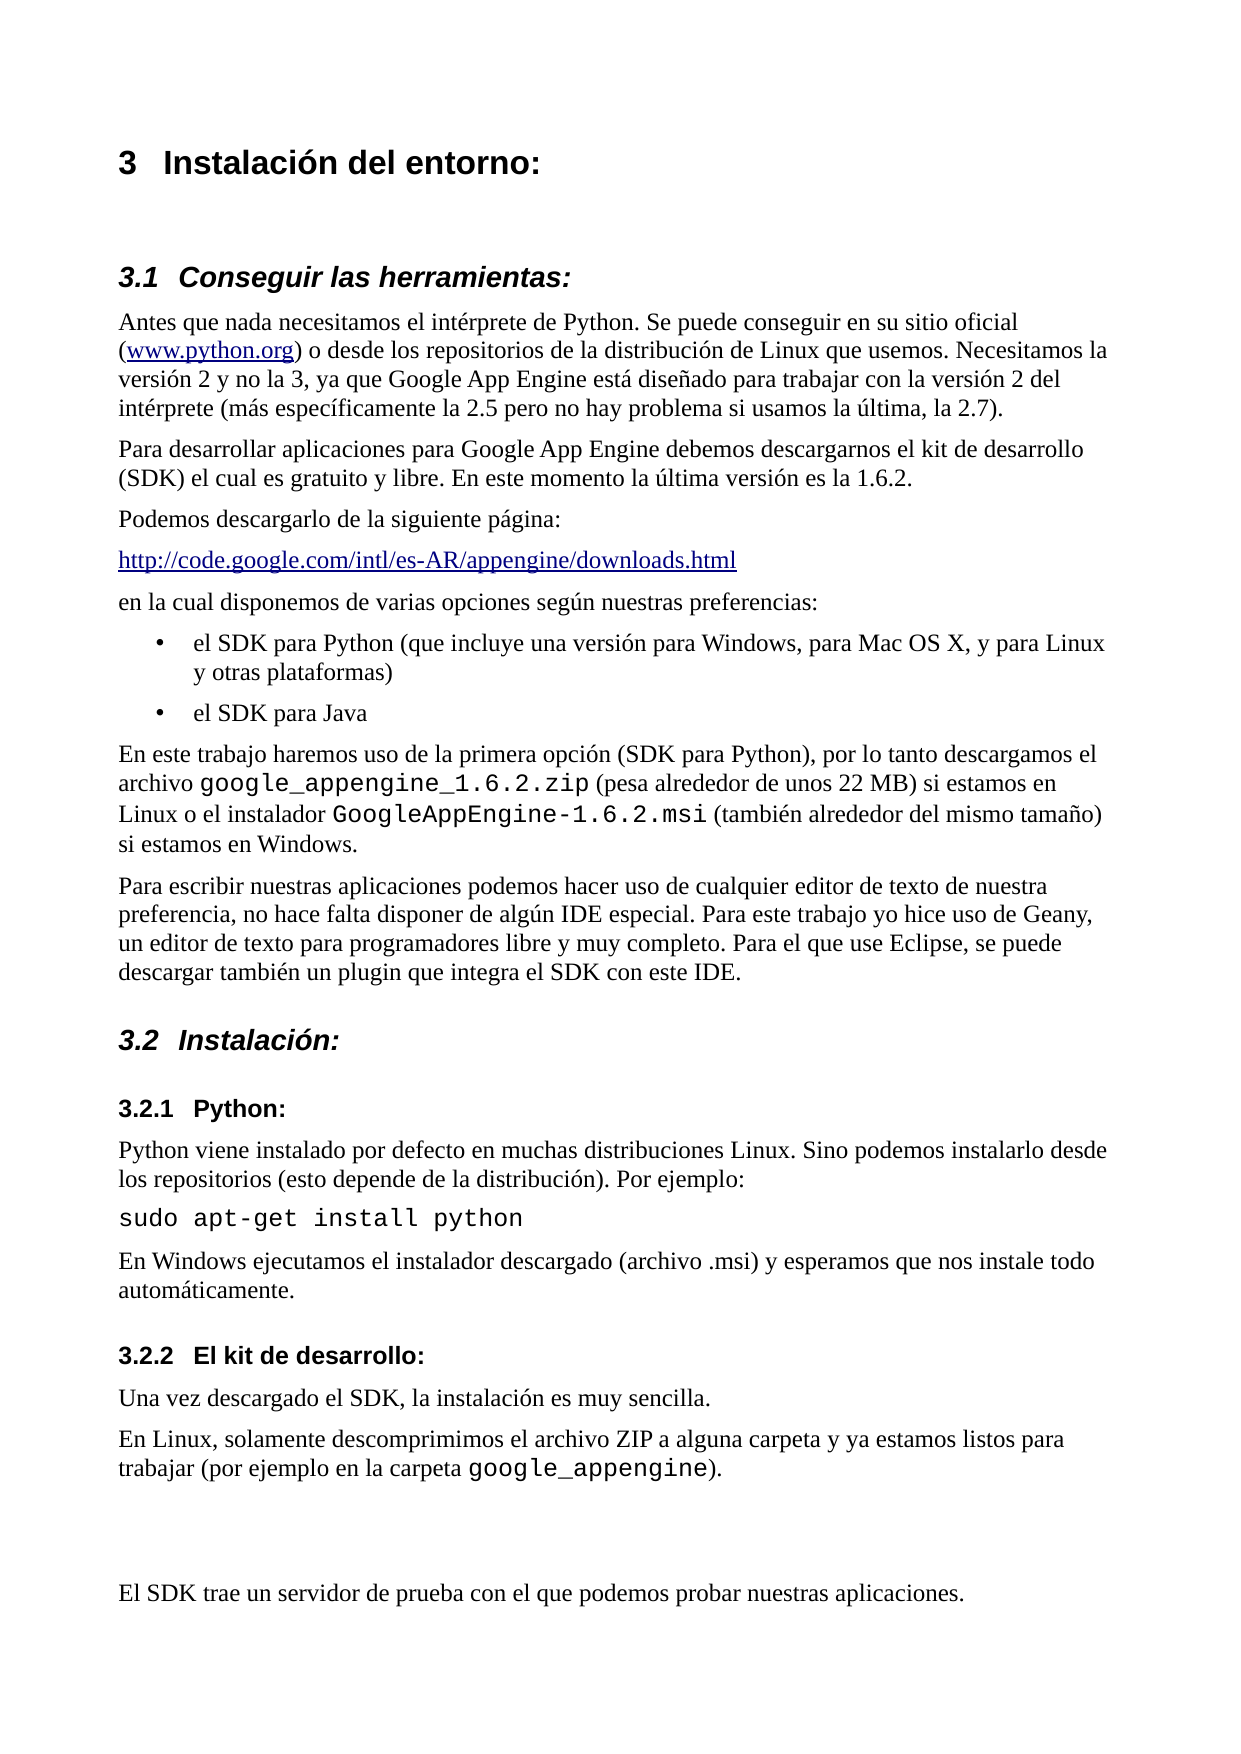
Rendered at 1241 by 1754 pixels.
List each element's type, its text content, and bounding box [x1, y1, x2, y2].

list el SDK para Python (que incluye una versión para Windows, para Mac OS X, y para Linux y otras plataformas) [156, 628, 1122, 685]
text Antes que nada necesitamos el intérprete de Python. Se puede conseguir en su sitio oficial (www.python.org) o desde los repositorios de la distribución de Linux que usemos. Necesitamos la versión 2 y no la 3, ya que Google App Engine está diseñado para trabajar con la versión 2 del intérprete (más específicamente la 2.5 pero no hay problema si usamos la última, la 2.7). [118, 307, 1122, 422]
text sudo apt-get install python [118, 1206, 1122, 1234]
list el SDK para Java [156, 698, 1122, 727]
text Python viene instalado por defecto en muchas distribuciones Linux. Sino podemos instalarlo desde los repositorios (esto depende de la distribución). Por ejemplo: [118, 1136, 1122, 1193]
subtitle Python: [118, 1094, 1122, 1123]
subtitle Conseguir las herramientas: [118, 261, 1122, 294]
text Para escribir nuestras aplicaciones podemos hacer uso de cualquier editor de texto de nuestra preferencia, no hace falta disponer de algún IDE especial. Para este trabajo yo hice uso de Geany, un editor de texto para programadores libre y muy completo. Para el que use Eclipse, se puede descargar también un plugin que integra el SDK con este IDE. [118, 871, 1122, 986]
text En Linux, solamente descomprimimos el archivo ZIP a alguna carpeta y ya estamos listos para trabajar (por ejemplo en la carpeta google_appengine). [118, 1424, 1122, 1483]
text El SDK trae un servidor de prueba con el que podemos probar nuestras aplicaciones. [118, 1578, 1122, 1607]
subtitle El kit de desarrollo: [118, 1341, 1122, 1370]
text Para desarrollar aplicaciones para Google App Engine debemos descargarnos el kit de desarrollo (SDK) el cual es gratuito y libre. En este momento la última versión es la 1.6.2. [118, 434, 1122, 492]
text En Windows ejecutamos el instalador descargado (archivo .msi) y esperamos que nos instale todo automáticamente. [118, 1246, 1122, 1304]
subtitle Instalación del entorno: [118, 143, 1122, 182]
text en la cual disponemos de varias opciones según nuestras preferencias: [118, 587, 1122, 615]
text En este trabajo haremos uso de la primera opción (SDK para Python), por lo tanto descargamos el archivo google_appengine_1.6.2.zip (pesa alrededor de unos 22 MB) si estamos en Linux o el instalador GoogleAppEngine-1.6.2.msi (también alrededor del mismo tamaño) si estamos en Windows. [118, 739, 1122, 858]
text http://code.google.com/intl/es-AR/appengine/downloads.html [118, 545, 1122, 574]
subtitle Instalación: [118, 1023, 1122, 1057]
text Una vez descargado el SDK, la instalación es muy sencilla. [118, 1383, 1122, 1411]
text Podemos descargarlo de la siguiente página: [118, 504, 1122, 533]
